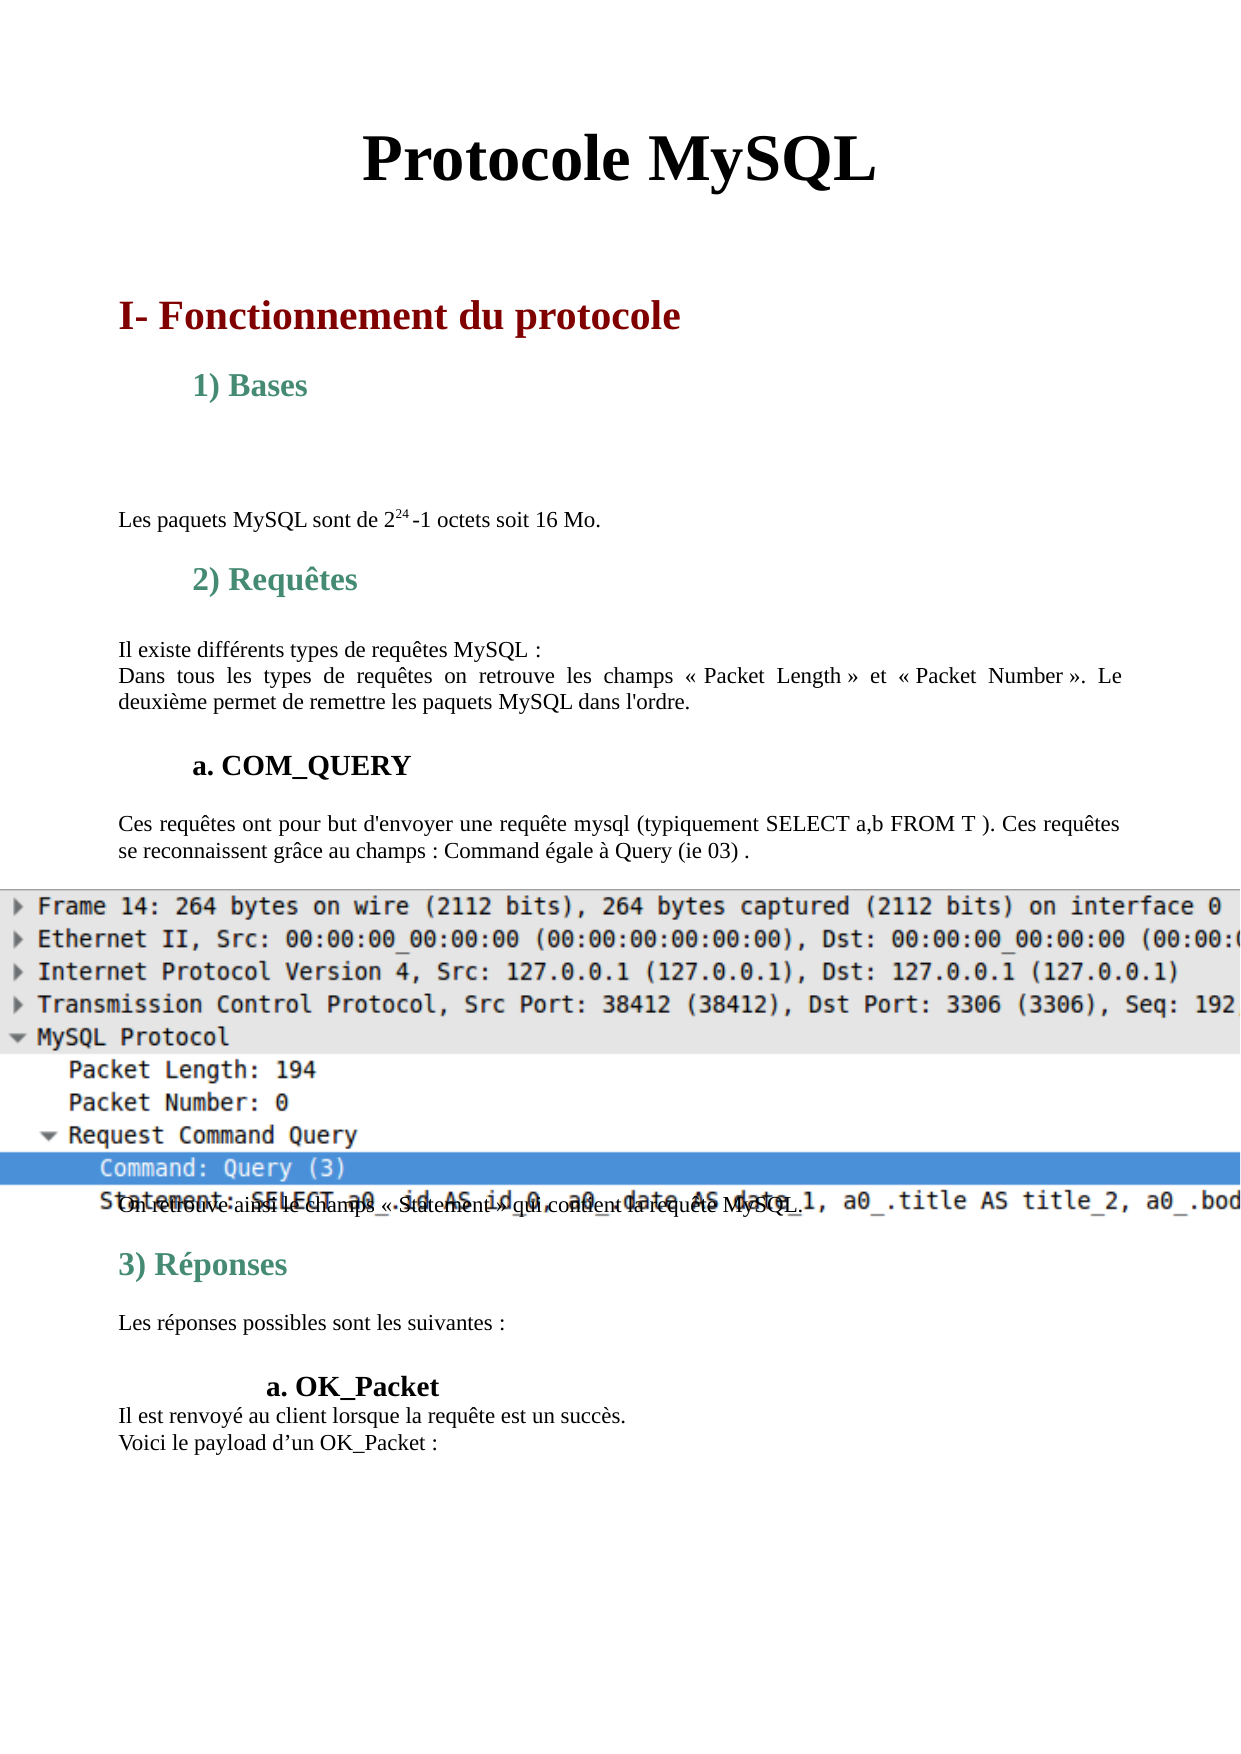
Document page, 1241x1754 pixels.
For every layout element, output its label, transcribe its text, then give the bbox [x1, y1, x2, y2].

picture [0, 889, 1241, 1230]
text Dans tous les types de requêtes on retrouve les champs « Packet Length » et « Packet Number ». Le deuxième permet de remettre les paquets MySQL dans l'ordre. [118, 662, 1122, 715]
text 3) Réponses [118, 1244, 1122, 1282]
text 1) Bases [118, 365, 1122, 403]
text Protocole MySQL [118, 118, 1122, 195]
text a. COM_QUERY [118, 748, 1122, 782]
text Les paquets MySQL sont de 224 -1 octets soit 16 Mo. [118, 506, 1122, 533]
text I- Fonctionnement du protocole [118, 291, 1122, 338]
text Il existe différents types de requêtes MySQL : [118, 636, 1122, 662]
text Ces requêtes ont pour but d'envoyer une requête mysql (typiquement SELECT a,b FROM T ). Ces requêtes se reconnaissent grâce au champs : Command égale à Query (ie 03) . [118, 811, 1122, 863]
text Il est renvoyé au client lorsque la requête est un succès. [118, 1402, 1122, 1429]
text 2) Requêtes [118, 559, 1122, 597]
text Les réponses possibles sont les suivantes : [118, 1309, 1122, 1335]
text a. OK_Packet [118, 1369, 1122, 1402]
text Voici le payload d’un OK_Packet : [118, 1429, 1122, 1455]
